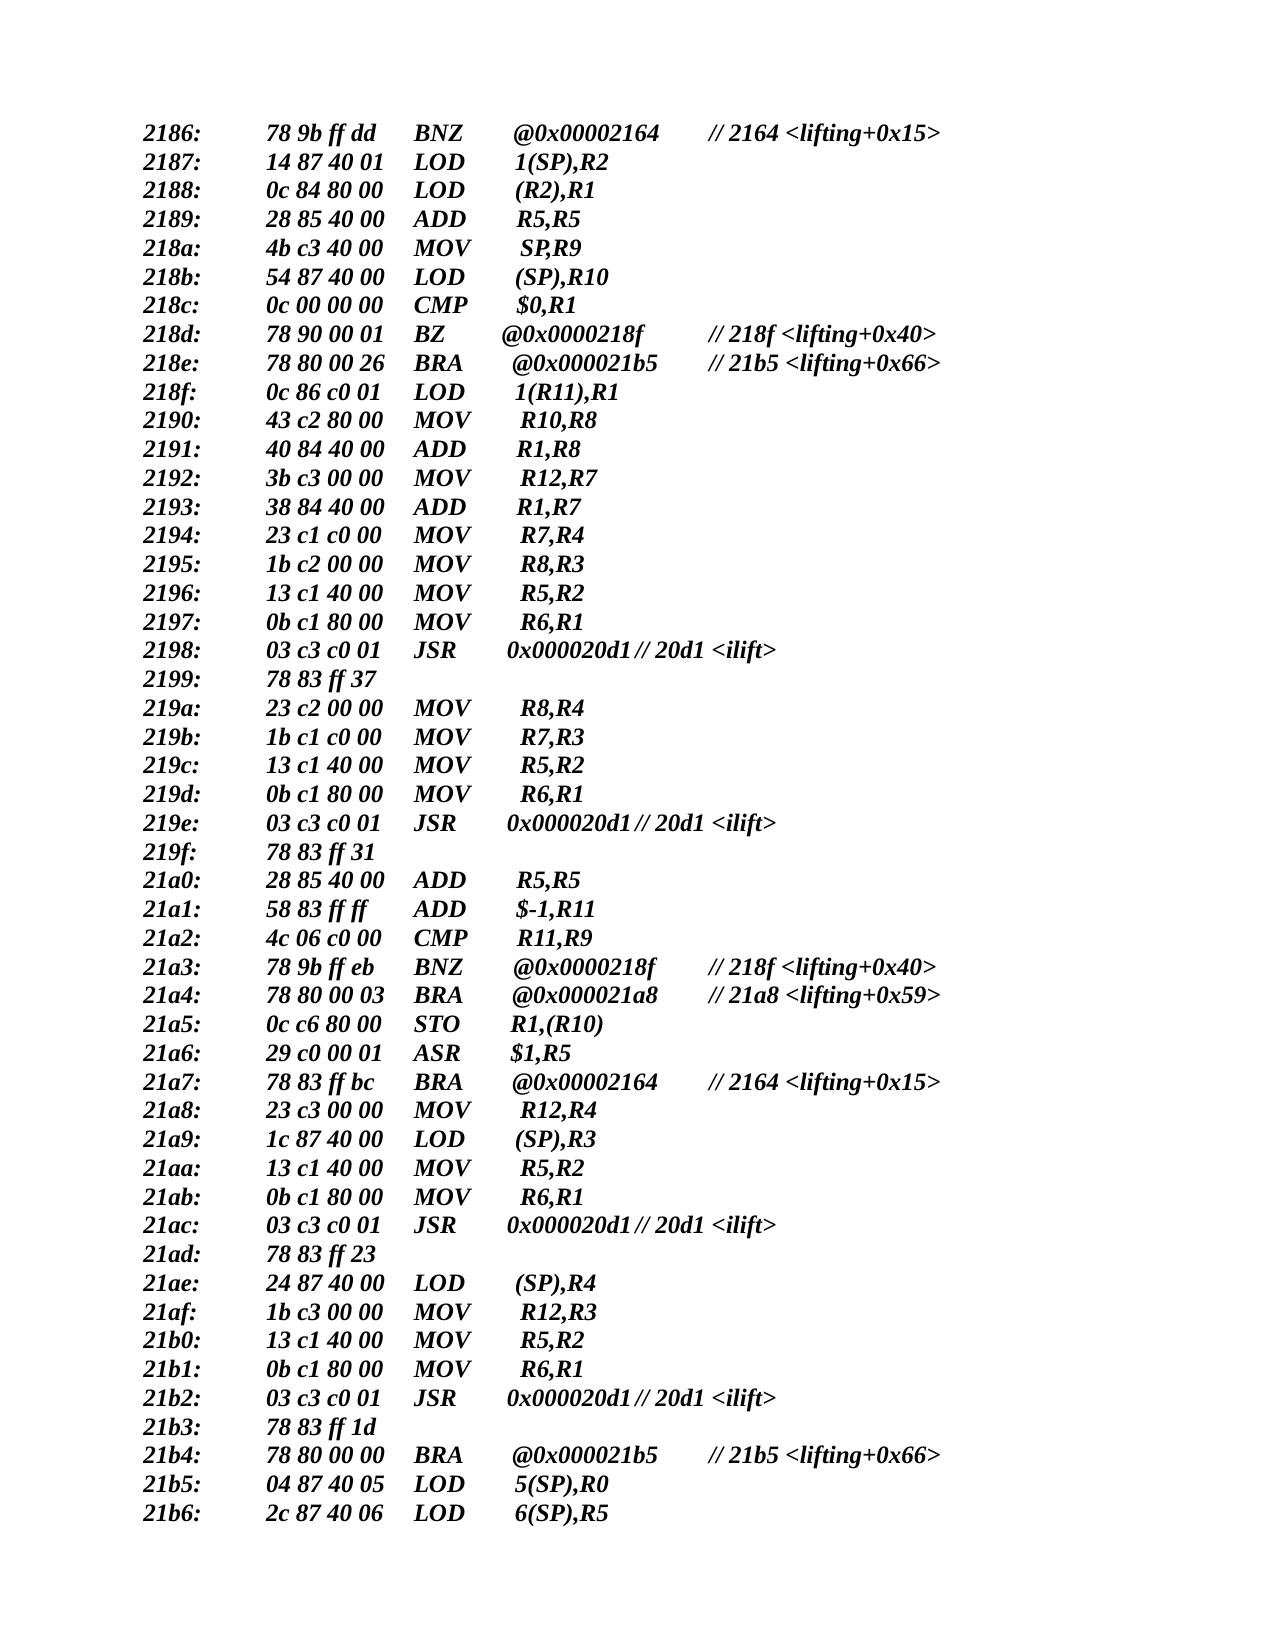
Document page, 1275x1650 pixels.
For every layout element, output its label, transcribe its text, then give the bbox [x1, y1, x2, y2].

text 21a0: 28 85 40 00 ADD R5,R5 [118, 866, 1157, 894]
text 21af: 1b c3 00 00 MOV R12,R3 [118, 1297, 1157, 1326]
text 2195: 1b c2 00 00 MOV R8,R3 [118, 549, 1157, 578]
text 2193: 38 84 40 00 ADD R1,R7 [118, 492, 1157, 521]
text 21ac: 03 c3 c0 01 JSR 0x000020d1 // 20d1 <ilift> [118, 1211, 1157, 1239]
text 21ad: 78 83 ff 23 [118, 1239, 1157, 1268]
text 21a4: 78 80 00 03 BRA @0x000021a8 // 21a8 <lifting+0x59> [118, 981, 1157, 1009]
text 21ab: 0b c1 80 00 MOV R6,R1 [118, 1182, 1157, 1211]
text 218d: 78 90 00 01 BZ @0x0000218f // 218f <lifting+0x40> [118, 319, 1157, 348]
text 21b6: 2c 87 40 06 LOD 6(SP),R5 [118, 1498, 1157, 1527]
text 21a8: 23 c3 00 00 MOV R12,R4 [118, 1096, 1157, 1124]
text 21b4: 78 80 00 00 BRA @0x000021b5 // 21b5 <lifting+0x66> [118, 1441, 1157, 1469]
text 21a3: 78 9b ff eb BNZ @0x0000218f // 218f <lifting+0x40> [118, 952, 1157, 981]
text 21a1: 58 83 ff ff ADD $-1,R11 [118, 894, 1157, 923]
text 21a6: 29 c0 00 01 ASR $1,R5 [118, 1038, 1157, 1067]
text 21a7: 78 83 ff bc BRA @0x00002164 // 2164 <lifting+0x15> [118, 1067, 1157, 1096]
text 219e: 03 c3 c0 01 JSR 0x000020d1 // 20d1 <ilift> [118, 808, 1157, 837]
text 218b: 54 87 40 00 LOD (SP),R10 [118, 262, 1157, 291]
text 2194: 23 c1 c0 00 MOV R7,R4 [118, 521, 1157, 549]
text 2188: 0c 84 80 00 LOD (R2),R1 [118, 176, 1157, 204]
text 2191: 40 84 40 00 ADD R1,R8 [118, 434, 1157, 463]
text 219f: 78 83 ff 31 [118, 837, 1157, 866]
text 2192: 3b c3 00 00 MOV R12,R7 [118, 463, 1157, 492]
text 21aa: 13 c1 40 00 MOV R5,R2 [118, 1153, 1157, 1182]
text 21b1: 0b c1 80 00 MOV R6,R1 [118, 1354, 1157, 1383]
text 2198: 03 c3 c0 01 JSR 0x000020d1 // 20d1 <ilift> [118, 636, 1157, 664]
text 2186: 78 9b ff dd BNZ @0x00002164 // 2164 <lifting+0x15> [118, 118, 1157, 147]
text 219c: 13 c1 40 00 MOV R5,R2 [118, 751, 1157, 779]
text 21b2: 03 c3 c0 01 JSR 0x000020d1 // 20d1 <ilift> [118, 1383, 1157, 1412]
text 219d: 0b c1 80 00 MOV R6,R1 [118, 779, 1157, 808]
text 2199: 78 83 ff 37 [118, 664, 1157, 693]
text 21ae: 24 87 40 00 LOD (SP),R4 [118, 1268, 1157, 1297]
text 21a2: 4c 06 c0 00 CMP R11,R9 [118, 923, 1157, 952]
text 218f: 0c 86 c0 01 LOD 1(R11),R1 [118, 377, 1157, 406]
text 2189: 28 85 40 00 ADD R5,R5 [118, 204, 1157, 233]
text 218e: 78 80 00 26 BRA @0x000021b5 // 21b5 <lifting+0x66> [118, 348, 1157, 377]
text 218c: 0c 00 00 00 CMP $0,R1 [118, 291, 1157, 319]
text 21b3: 78 83 ff 1d [118, 1412, 1157, 1441]
text 219b: 1b c1 c0 00 MOV R7,R3 [118, 722, 1157, 751]
text 21b0: 13 c1 40 00 MOV R5,R2 [118, 1326, 1157, 1354]
text 2196: 13 c1 40 00 MOV R5,R2 [118, 578, 1157, 607]
text 2197: 0b c1 80 00 MOV R6,R1 [118, 607, 1157, 636]
text 2190: 43 c2 80 00 MOV R10,R8 [118, 406, 1157, 434]
text 2187: 14 87 40 01 LOD 1(SP),R2 [118, 147, 1157, 176]
text 21a9: 1c 87 40 00 LOD (SP),R3 [118, 1124, 1157, 1153]
text 21a5: 0c c6 80 00 STO R1,(R10) [118, 1009, 1157, 1038]
text 218a: 4b c3 40 00 MOV SP,R9 [118, 233, 1157, 262]
text 21b5: 04 87 40 05 LOD 5(SP),R0 [118, 1469, 1157, 1498]
text 219a: 23 c2 00 00 MOV R8,R4 [118, 693, 1157, 722]
